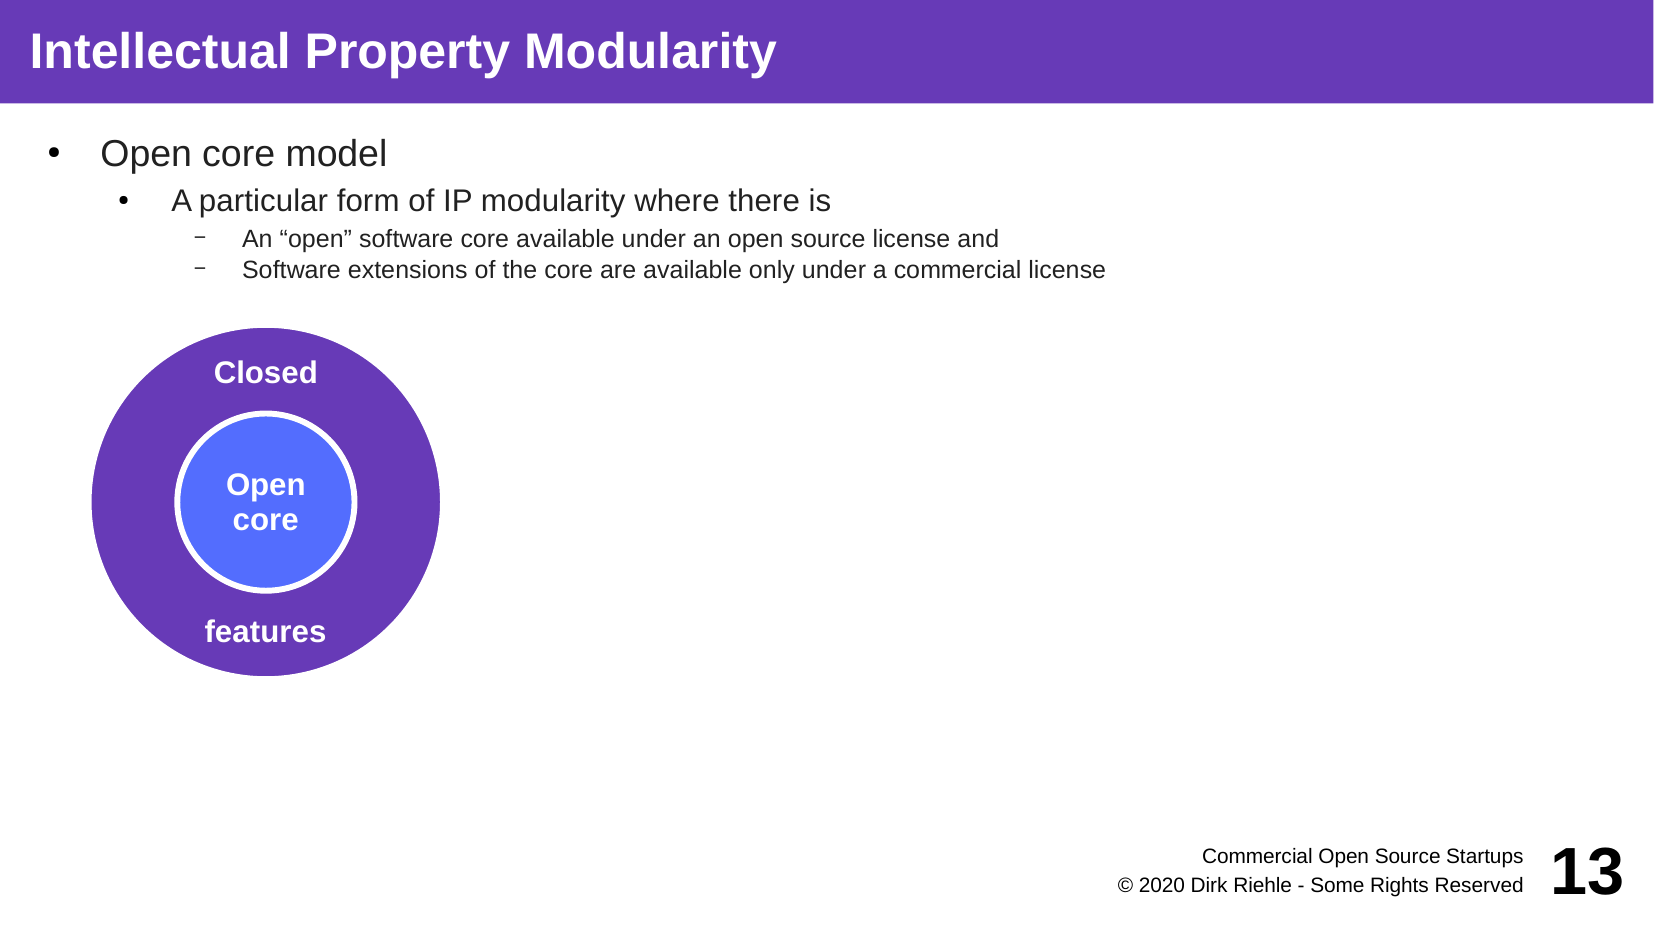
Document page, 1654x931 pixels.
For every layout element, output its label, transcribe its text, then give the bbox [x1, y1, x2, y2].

title Intellectual Property Modularity [0, 0, 1654, 104]
list Open core model A particular form of IP modularity where there is An “open” software core available under an open source license and Software extensions of the core are available only under a commercial license [29, 132, 1625, 813]
text_box Closed features [88, 324, 443, 680]
